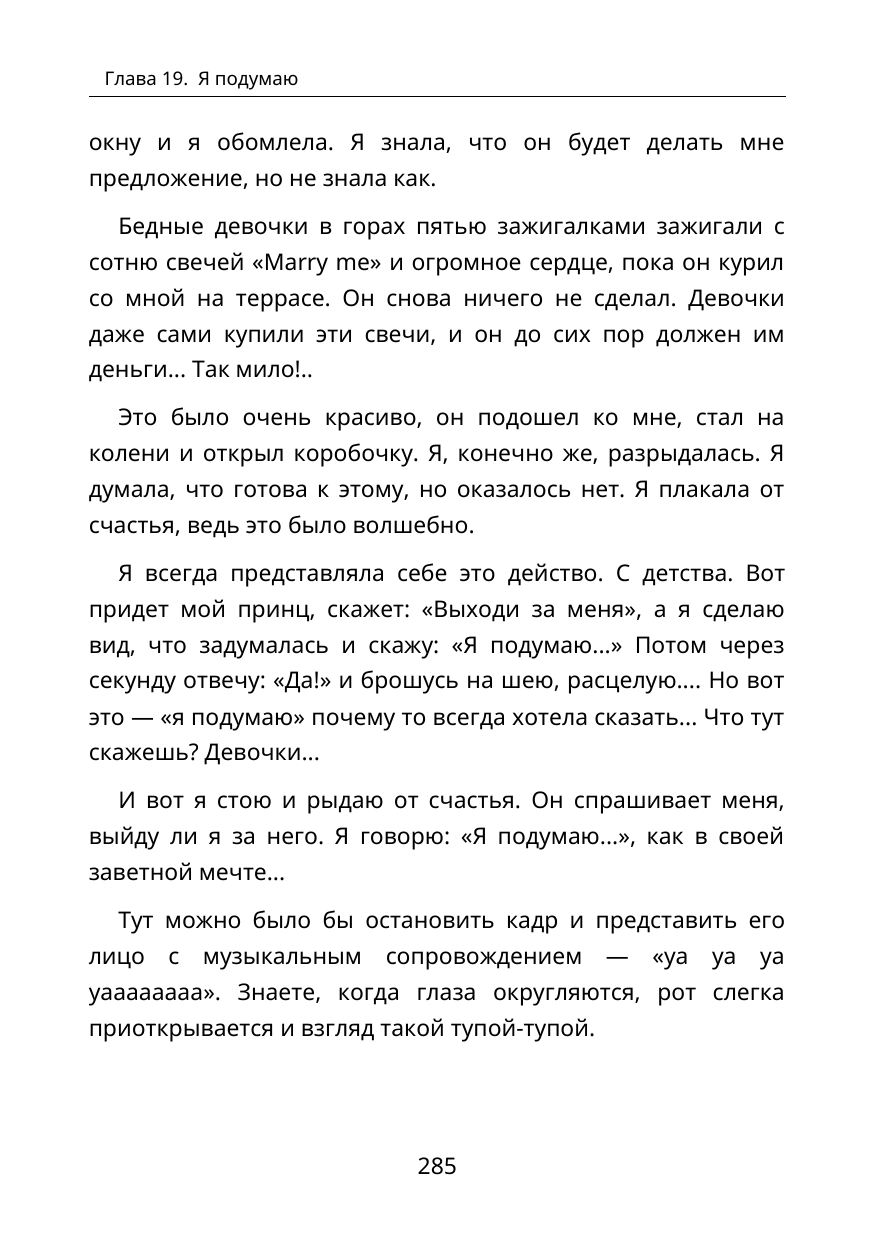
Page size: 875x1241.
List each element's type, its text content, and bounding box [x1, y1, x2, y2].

text Тут можно было бы остановить кадр и представить его лицо с музыкальным сопровождением — «уа уа уа уаааааааа». Знаете, когда глаза округляются, рот слегка приоткрывается и взгляд такой тупой-тупой. [88, 904, 786, 1043]
text Бедные девочки в горах пятью зажигалками зажигали с сотню свечей «Marry me» и огромное сердце, пока он курил со мной на террасе. Он снова ничего не сделал. Девочки даже сами купили эти свечи, и он до сих пор должен им деньги... Так мило!.. [88, 210, 786, 385]
text окну и я обомлела. Я знала, что он будет делать мне предложение, но не знала как. [88, 126, 786, 193]
text И вот я стою и рыдаю от счастья. Он спрашивает меня, выйду ли я за него. Я говорю: «Я подумаю...», как в своей заветной мечте... [88, 784, 786, 887]
text Я всегда представляла себе это действо. С детства. Вот придет мой принц, скажет: «Выходи за меня», а я сделаю вид, что задумалась и скажу: «Я подумаю...» Потом через секунду отвечу: «Да!» и брошусь на шею, расцелую.... Но вот это — «я подумаю» почему то всегда хотела сказать... Что тут скажешь? Девочки... [88, 557, 786, 768]
text Это было очень красиво, он подошел ко мне, стал на колени и открыл коробочку. Я, конечно же, разрыдалась. Я думала, что готова к этому, но оказалось нет. Я плакала от счастья, ведь это было волшебно. [88, 401, 786, 540]
